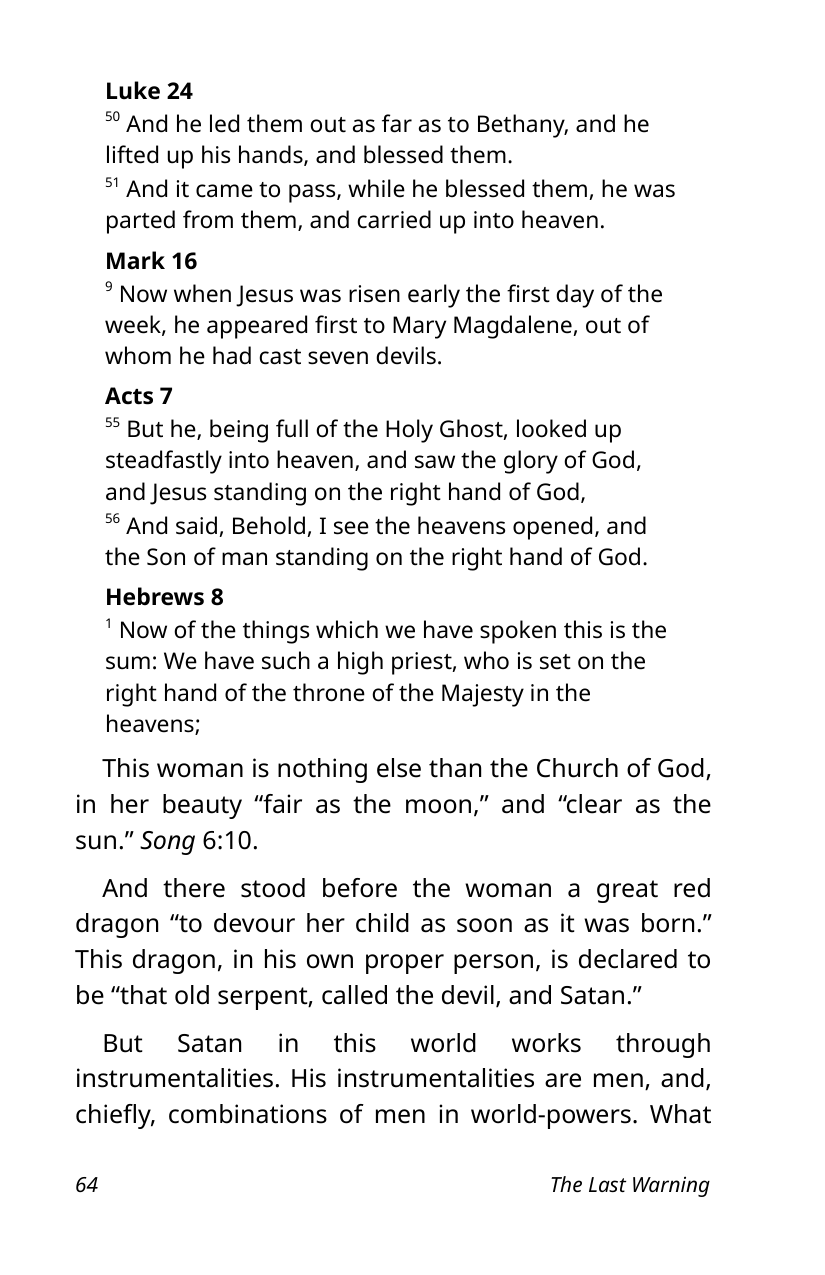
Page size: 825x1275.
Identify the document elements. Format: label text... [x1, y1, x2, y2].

text 9 Now when Jesus was risen early the first day of the week, he appeared first to Mary Magdalene, out of whom he had cast seven devils. [105, 277, 682, 371]
text Mark 16 [105, 245, 712, 276]
text 51 And it came to pass, while he blessed them, he was parted from them, and carried up into heaven. [105, 173, 682, 236]
text Acts 7 [105, 380, 712, 412]
text This woman is nothing else than the Church of God, in her beauty “fair as the moon,” and “clear as the sun.” Song 6:10. [75, 751, 712, 857]
text Luke 24 [105, 75, 712, 106]
text 50 And he led them out as far as to Bethany, and he lifted up his hands, and blessed them. [105, 108, 682, 170]
text 55 But he, being full of the Holy Ghost, looked up steadfastly into heaven, and saw the glory of God, and Jesus standing on the right hand of God, [105, 413, 682, 507]
text 56 And said, Behold, I see the heavens opened, and the Son of man standing on the right hand of God. [105, 510, 682, 572]
text Hebrews 8 [105, 581, 712, 613]
text And there stood before the woman a great red dragon “to devour her child as soon as it was born.” This dragon, in his own proper person, is declared to be “that old serpent, called the devil, and Satan.” [75, 870, 712, 1012]
text But Satan in this world works through instrumentalities. His instrumentalities are men, and, chiefly, combinations of men in world-powers. What [75, 1025, 712, 1131]
text 1 Now of the things which we have spoken this is the sum: We have such a high priest, who is set on the right hand of the throne of the Majesty in the heavens; [105, 614, 682, 739]
